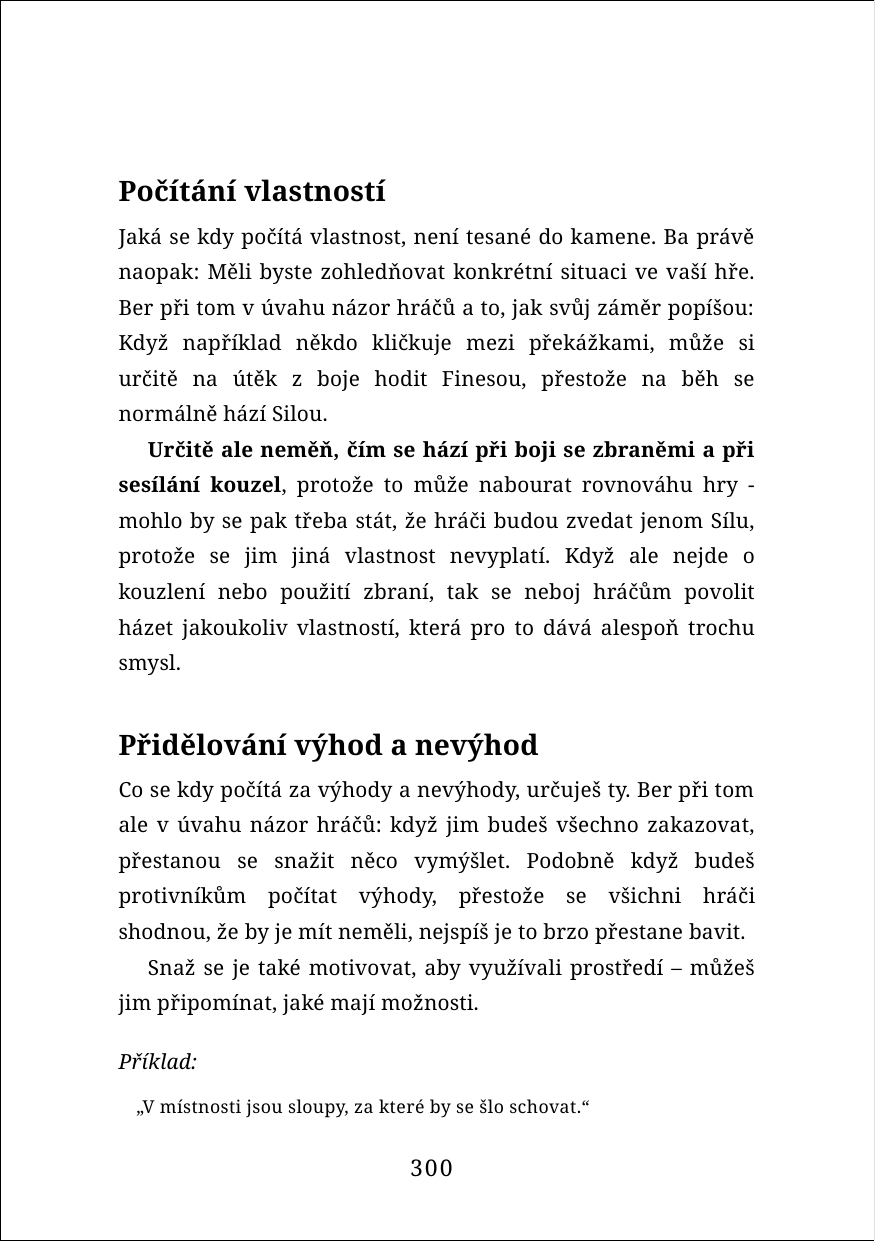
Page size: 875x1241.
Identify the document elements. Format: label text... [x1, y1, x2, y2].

subtitle Přidělování výhod a nevýhod [118, 725, 756, 763]
subtitle Počítání vlastností [118, 172, 756, 210]
text Jaká se kdy počítá vlastnost, není tesané do kamene. Ba právě naopak: Měli byste zohledňovat konkrétní situaci ve vaší hře. Ber při tom v úvahu názor hráčů a to, jak svůj záměr popíšou: Když například někdo kličkuje mezi překážkami, může si určitě na útěk z boje hodit Finesou, přestože na běh se normálně hází Silou. Určitě ale neměň, čím se hází při boji se zbraněmi a při sesílání kouzel, protože to může nabourat rovnováhu hry - mohlo by se pak třeba stát, že hráči budou zvedat jenom Sílu, protože se jim jiná vlastnost nevyplatí. Když ale nejde o kouzlení nebo použití zbraní, tak se neboj hráčům povolit házet jakoukoliv vlastností, která pro to dává alespoň trochu smysl. [118, 222, 756, 677]
text Co se kdy počítá za výhody a nevýhody, určuješ ty. Ber při tom ale v úvahu názor hráčů: když jim budeš všechno zakazovat, přestanou se snažit něco vymýšlet. Podobně když budeš protivníkům počítat výhody, přestože se všichni hráči shodnou, že by je mít neměli, nejspíš je to brzo přestane bavit. Snaž se je také motivovat, aby využívali prostředí – můžeš jim připomínat, jaké mají možnosti. [118, 775, 756, 1017]
text Příklad: [118, 1047, 756, 1076]
text „V místnosti jsou sloupy, za které by se šlo schovat.“ [136, 1095, 756, 1119]
